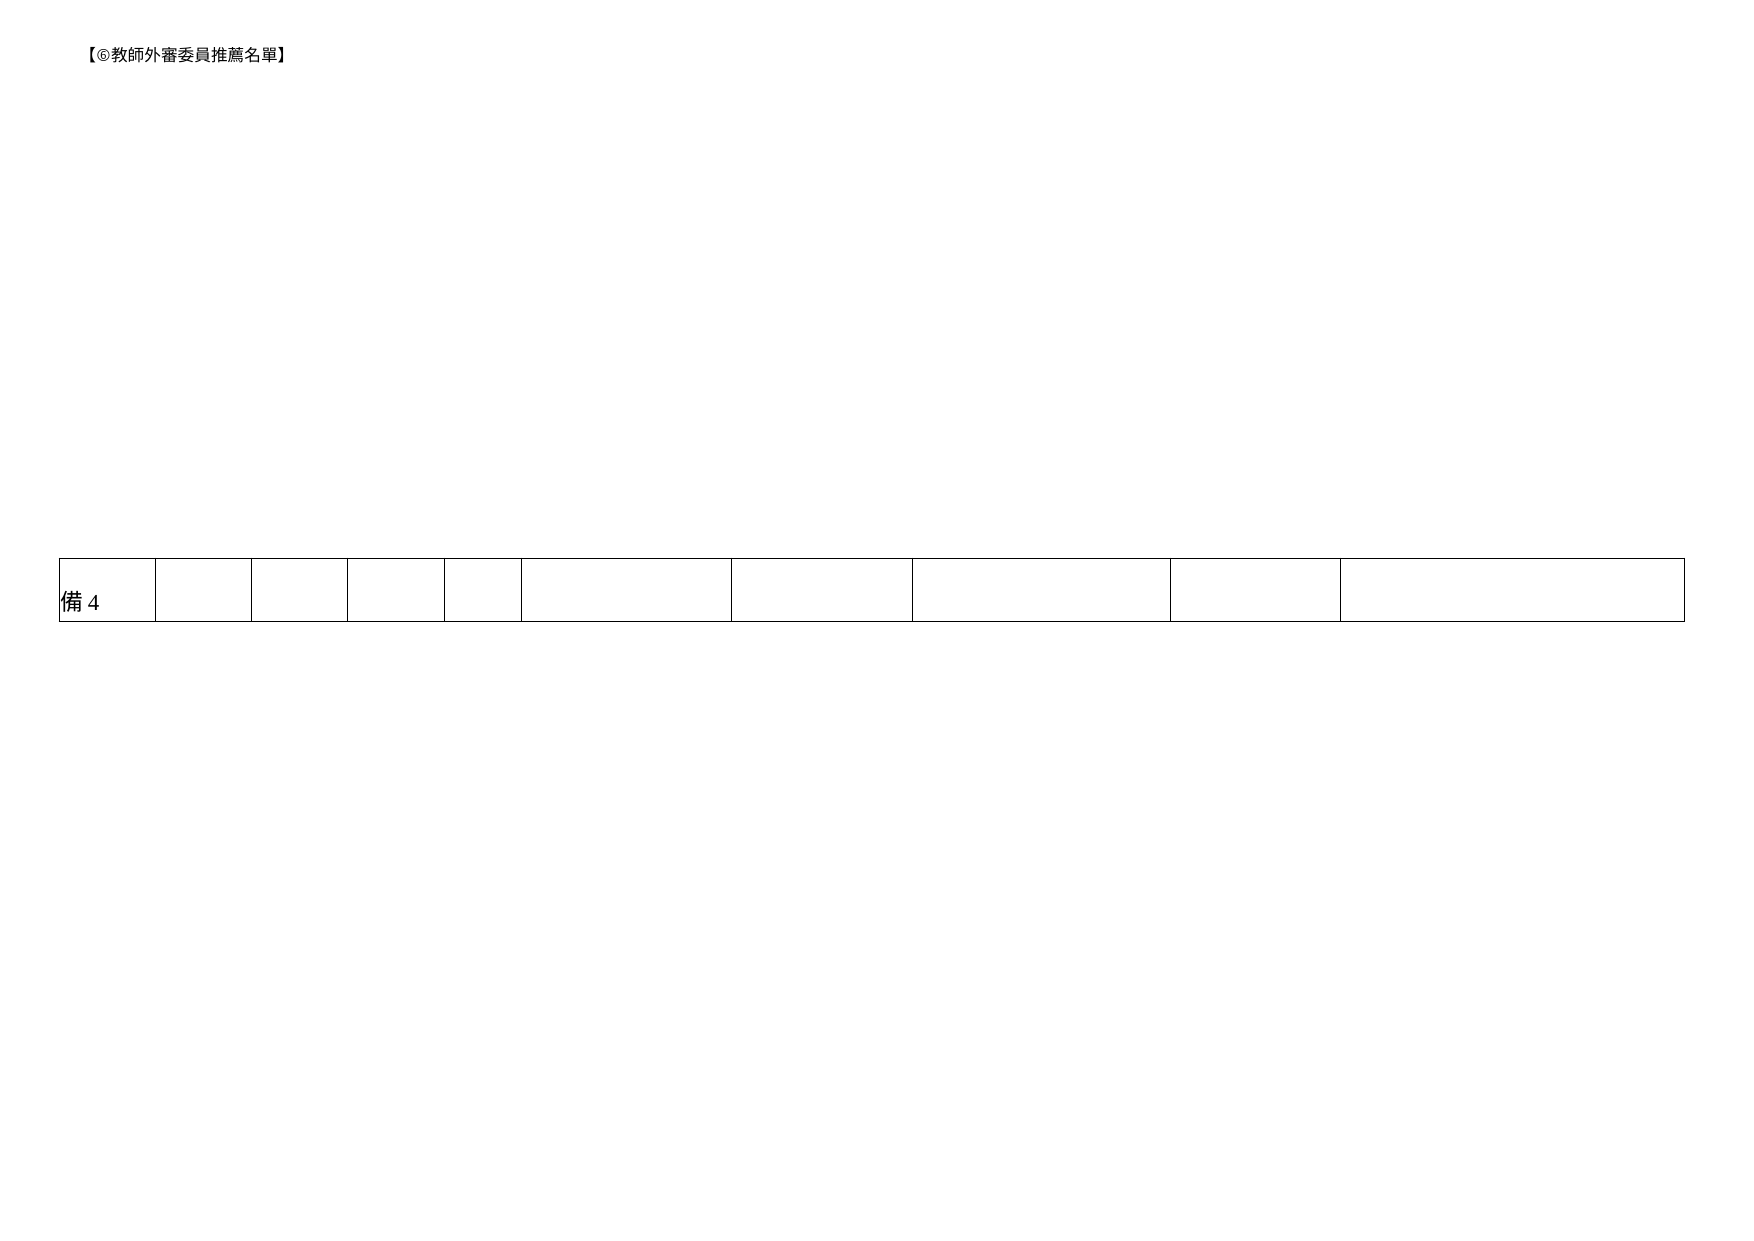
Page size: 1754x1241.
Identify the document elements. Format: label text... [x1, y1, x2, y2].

table_cell [1341, 559, 1684, 621]
table_cell [252, 559, 347, 621]
table_cell [445, 559, 521, 621]
table_cell [348, 559, 444, 621]
table_cell [156, 559, 251, 621]
table_cell 備4 [60, 559, 155, 621]
table_cell [522, 559, 731, 621]
table_cell [913, 559, 1170, 621]
table_cell [732, 559, 912, 621]
table_cell [1171, 559, 1340, 621]
